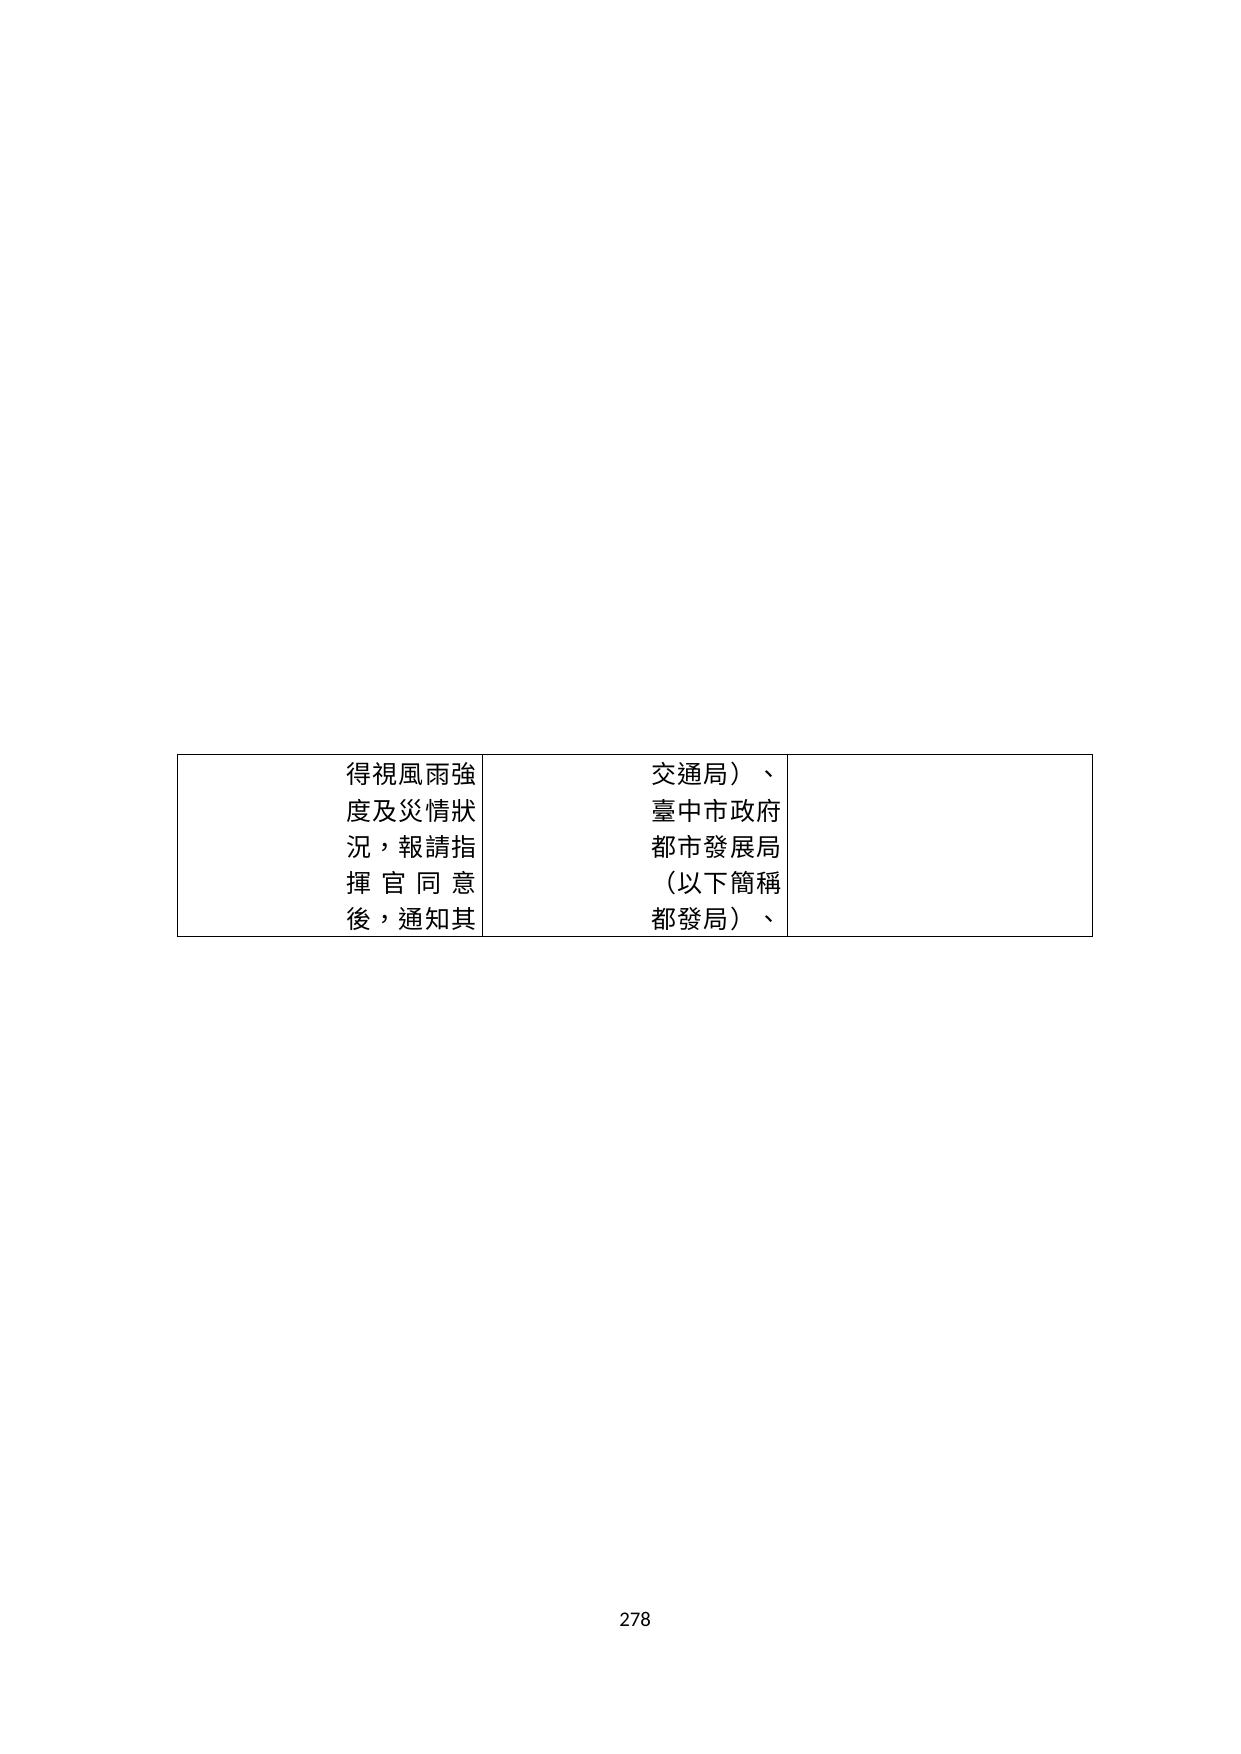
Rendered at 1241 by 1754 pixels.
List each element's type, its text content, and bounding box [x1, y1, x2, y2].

table_cell 得視風雨強度及災情狀況，報請指揮官同意後，通知其 [178, 755, 482, 936]
table_cell [788, 755, 1092, 936]
table_cell 交通局）、臺中市政府都市發展局（以下簡稱都發局）、 [483, 755, 787, 936]
